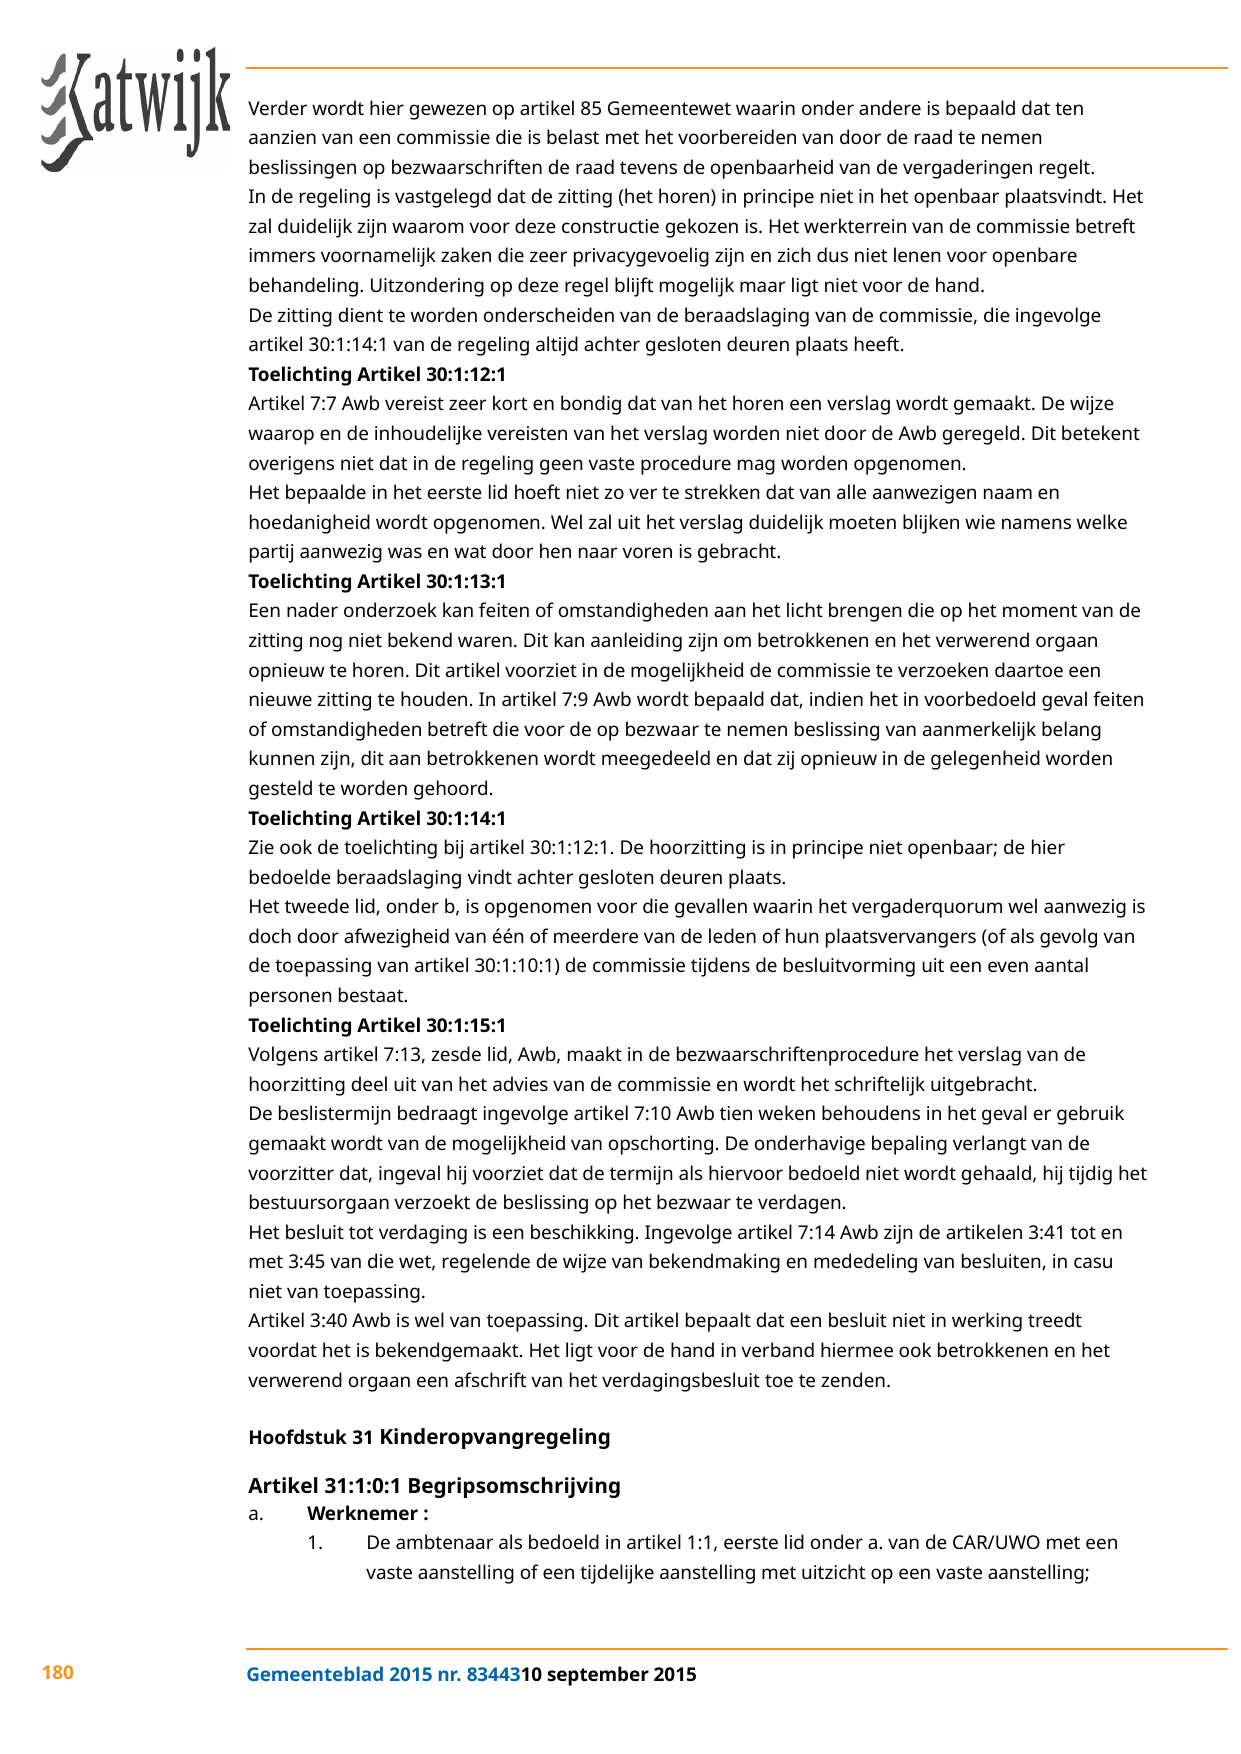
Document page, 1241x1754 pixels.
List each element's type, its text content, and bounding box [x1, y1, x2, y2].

text Zie ook de toelichting bij artikel 30:1:12:1. De hoorzitting is in principe niet openbaar; de hier bedoelde beraadslaging vindt achter gesloten deuren plaats. [248, 834, 1152, 890]
text Hoofdstuk 31 Kinderopvangregeling [248, 1422, 1152, 1451]
text Artikel 3:40 Awb is wel van toepassing. Dit artikel bepaalt dat een besluit niet in werking treedt voordat het is bekendgemaakt. Het ligt voor de hand in verband hiermee ook betrokkenen en het verwerend orgaan een afschrift van het verdagingsbesluit toe te zenden. [248, 1308, 1152, 1393]
text Het bepaalde in het eerste lid hoeft niet zo ver te strekken dat van alle aanwezigen naam en hoedanigheid wordt opgenomen. Wel zal uit het verslag duidelijk moeten blijken wie namens welke partij aanwezig was en wat door hen naar voren is gebracht. [248, 479, 1152, 564]
text Verder wordt hier gewezen op artikel 85 Gemeentewet waarin onder andere is bepaald dat ten aanzien van een commissie die is belast met het voorbereiden van door de raad te nemen beslissingen op bezwaarschriften de raad tevens de openbaarheid van de vergaderingen regelt. [248, 95, 1152, 180]
text Artikel 31:1:0:1 Begripsomschrijving [248, 1471, 1152, 1500]
list De ambtenaar als bedoeld in artikel 1:1, eerste lid onder a. van de CAR/UWO met een vaste aanstelling of een tijdelijke aanstelling met uitzicht op een vaste aanstelling; [307, 1529, 1152, 1585]
list Werknemer : [248, 1500, 1152, 1526]
text De zitting dient te worden onderscheiden van de beraadslaging van de commissie, die ingevolge artikel 30:1:14:1 van de regeling altijd achter gesloten deuren plaats heeft. [248, 302, 1152, 357]
text Volgens artikel 7:13, zesde lid, Awb, maakt in de bezwaarschriftenprocedure het verslag van de hoorzitting deel uit van het advies van de commissie en wordt het schriftelijk uitgebracht. [248, 1041, 1152, 1097]
text Toelichting Artikel 30:1:14:1 [248, 805, 1152, 831]
text Het besluit tot verdaging is een beschikking. Ingevolge artikel 7:14 Awb zijn de artikelen 3:41 tot en met 3:45 van die wet, regelende de wijze van bekendmaking en mededeling van besluiten, in casu niet van toepassing. [248, 1219, 1152, 1304]
text In de regeling is vastgelegd dat de zitting (het horen) in principe niet in het openbaar plaatsvindt. Het zal duidelijk zijn waarom voor deze constructie gekozen is. Het werkterrein van de commissie betreft immers voornamelijk zaken die zeer privacygevoelig zijn en zich dus niet lenen voor openbare behandeling. Uitzondering op deze regel blijft mogelijk maar ligt niet voor de hand. [248, 183, 1152, 298]
text Toelichting Artikel 30:1:13:1 [248, 568, 1152, 594]
text Artikel 7:7 Awb vereist zeer kort en bondig dat van het horen een verslag wordt gemaakt. De wijze waarop en de inhoudelijke vereisten van het verslag worden niet door de Awb geregeld. Dit betekent overigens niet dat in de regeling geen vaste procedure mag worden opgenomen. [248, 391, 1152, 476]
text Toelichting Artikel 30:1:12:1 [248, 361, 1152, 387]
text Het tweede lid, onder b, is opgenomen voor die gevallen waarin het vergaderquorum wel aanwezig is doch door afwezigheid van één of meerdere van de leden of hun plaatsvervangers (of als gevolg van de toepassing van artikel 30:1:10:1) de commissie tijdens de besluitvorming uit een even aantal personen bestaat. [248, 893, 1152, 1008]
text Toelichting Artikel 30:1:15:1 [248, 1012, 1152, 1038]
picture [41, 47, 231, 172]
text De beslistermijn bedraagt ingevolge artikel 7:10 Awb tien weken behoudens in het geval er gebruik gemaakt wordt van de mogelijkheid van opschorting. De onderhavige bepaling verlangt van de voorzitter dat, ingeval hij voorziet dat de termijn als hiervoor bedoeld niet wordt gehaald, hij tijdig het bestuursorgaan verzoekt de beslissing op het bezwaar te verdagen. [248, 1101, 1152, 1215]
text Een nader onderzoek kan feiten of omstandigheden aan het licht brengen die op het moment van de zitting nog niet bekend waren. Dit kan aanleiding zijn om betrokkenen en het verwerend orgaan opnieuw te horen. Dit artikel voorziet in de mogelijkheid de commissie te verzoeken daartoe een nieuwe zitting te houden. In artikel 7:9 Awb wordt bepaald dat, indien het in voorbedoeld geval feiten of omstandigheden betreft die voor de op bezwaar te nemen beslissing van aanmerkelijk belang kunnen zijn, dit aan betrokkenen wordt meegedeeld en dat zij opnieuw in de gelegenheid worden gesteld te worden gehoord. [248, 598, 1152, 801]
